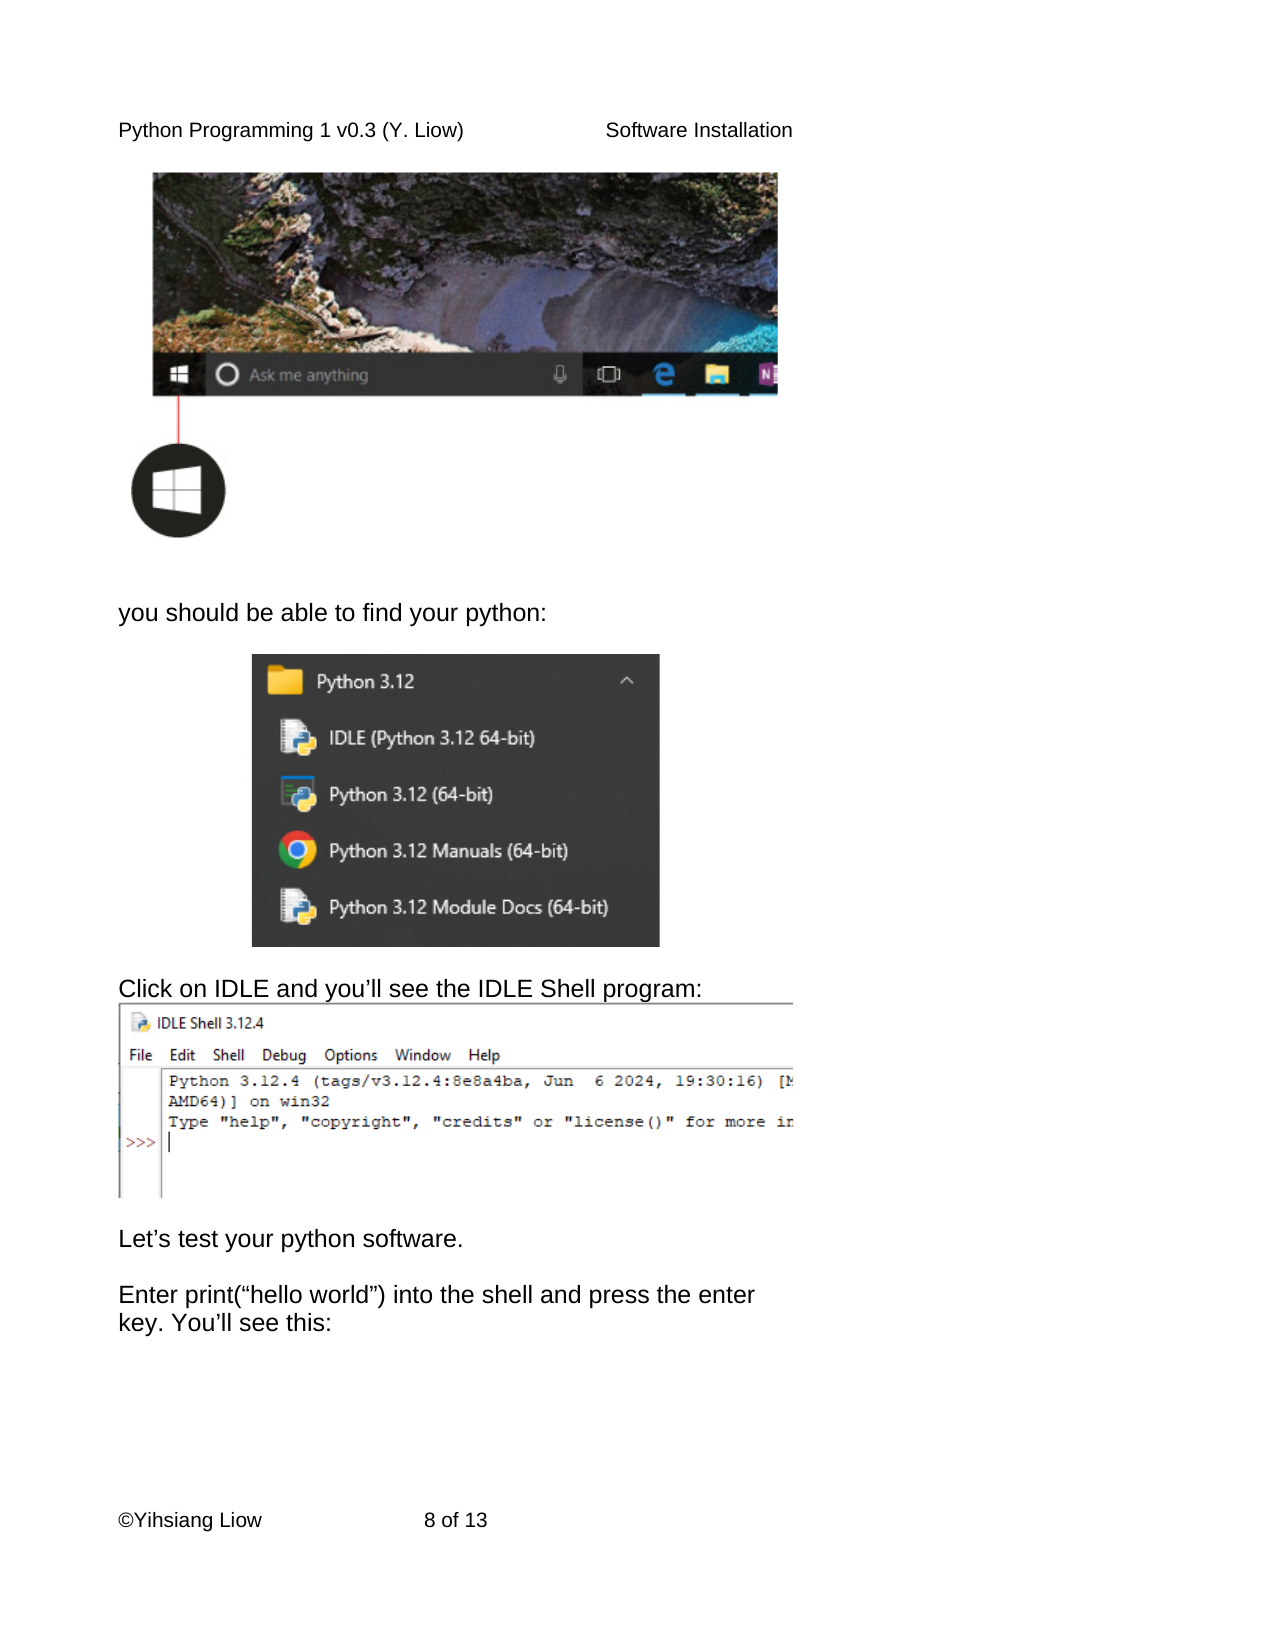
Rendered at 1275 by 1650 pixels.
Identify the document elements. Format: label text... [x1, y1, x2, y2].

picture [118, 1002, 794, 1198]
picture [251, 654, 660, 947]
text Click on IDLE and you’ll see the IDLE Shell program: [118, 975, 793, 1002]
text you should be able to find your python: [118, 599, 793, 627]
text Enter print(“hello world”) into the shell and press the enter key. You’ll see this: [118, 1281, 793, 1337]
picture [118, 170, 794, 543]
text Let’s test your python software. [118, 1225, 793, 1253]
